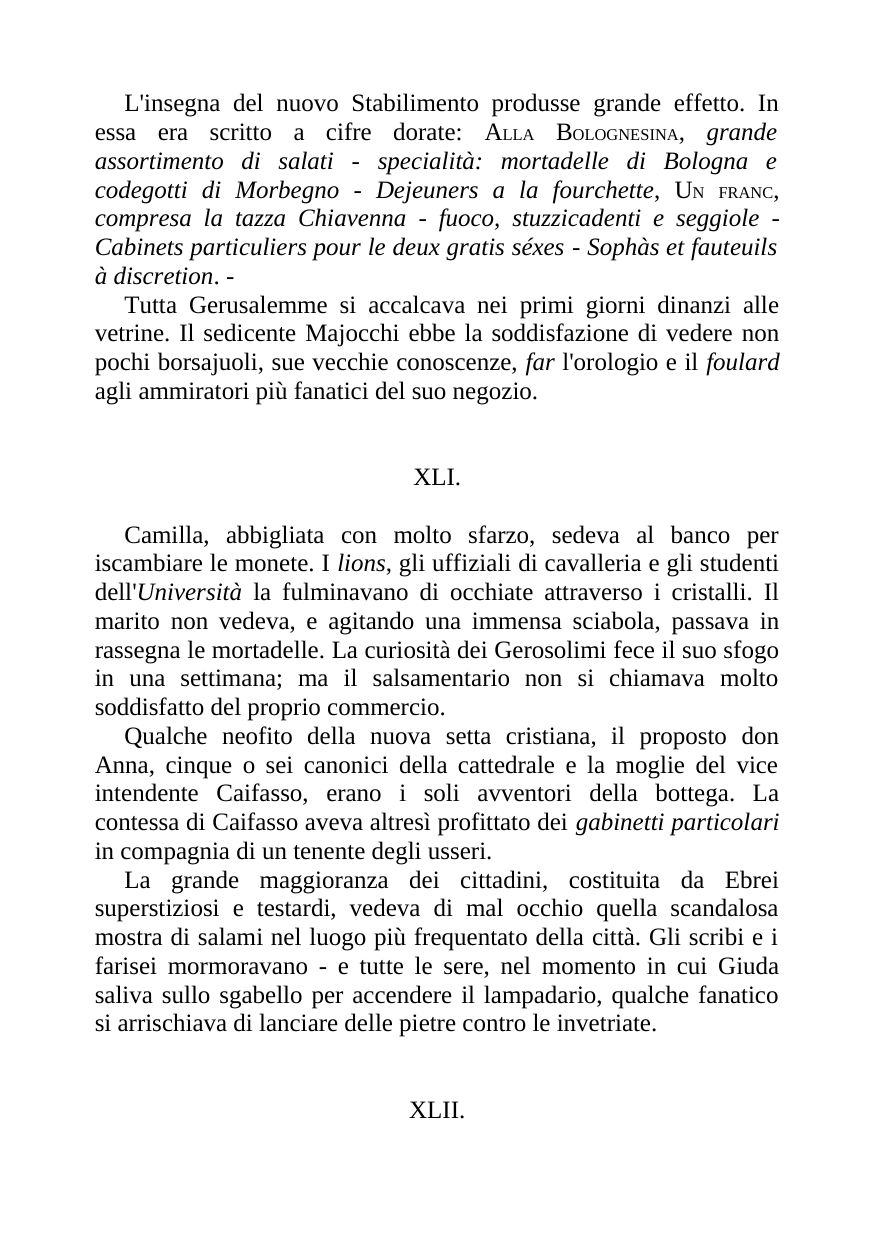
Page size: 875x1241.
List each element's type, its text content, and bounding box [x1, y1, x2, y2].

text XLII. [94, 1095, 779, 1123]
text Qualche neofito della nuova setta cristiana, il proposto don Anna, cinque o sei canonici della cattedrale e la moglie del vice intendente Caifasso, erano i soli avventori della bottega. La contessa di Caifasso aveva altresì profittato dei gabinetti particolari in compagnia di un tenente degli usseri. [94, 721, 779, 865]
text Tutta Gerusalemme si accalcava nei primi giorni dinanzi alle vetrine. Il sedicente Majocchi ebbe la soddisfazione di vedere non pochi borsajuoli, sue vecchie conoscenze, far l'orologio e il foulard agli ammiratori più fanatici del suo negozio. [94, 290, 779, 405]
text La grande maggioranza dei cittadini, costituita da Ebrei superstiziosi e testardi, vedeva di mal occhio quella scandalosa mostra di salami nel luogo più frequentato della città. Gli scribi e i farisei mormoravano - e tutte le sere, nel momento in cui Giuda saliva sullo sgabello per accendere il lampadario, qualche fanatico si arrischiava di lanciare delle pietre contro le invetriate. [94, 865, 779, 1037]
text L'insegna del nuovo Stabilimento produsse grande effetto. In essa era scritto a cifre dorate: Alla Bolognesina, grande assortimento di salati - specialità: mortadelle di Bologna e codegotti di Morbegno - Dejeuners a la fourchette, Un franc, compresa la tazza Chiavenna - fuoco, stuzzicadenti e seggiole - Cabinets particuliers pour le deux gratis séxes - Sophàs et fauteuils à discretion. - [94, 88, 779, 290]
text XLI. [94, 462, 779, 491]
text Camilla, abbigliata con molto sfarzo, sedeva al banco per iscambiare le monete. I lions, gli uffiziali di cavalleria e gli studenti dell'Università la fulminavano di occhiate attraverso i cristalli. Il marito non vedeva, e agitando una immensa sciabola, passava in rassegna le mortadelle. La curiosità dei Gerosolimi fece il suo sfogo in una settimana; ma il salsamentario non si chiamava molto soddisfatto del proprio commercio. [94, 520, 779, 721]
